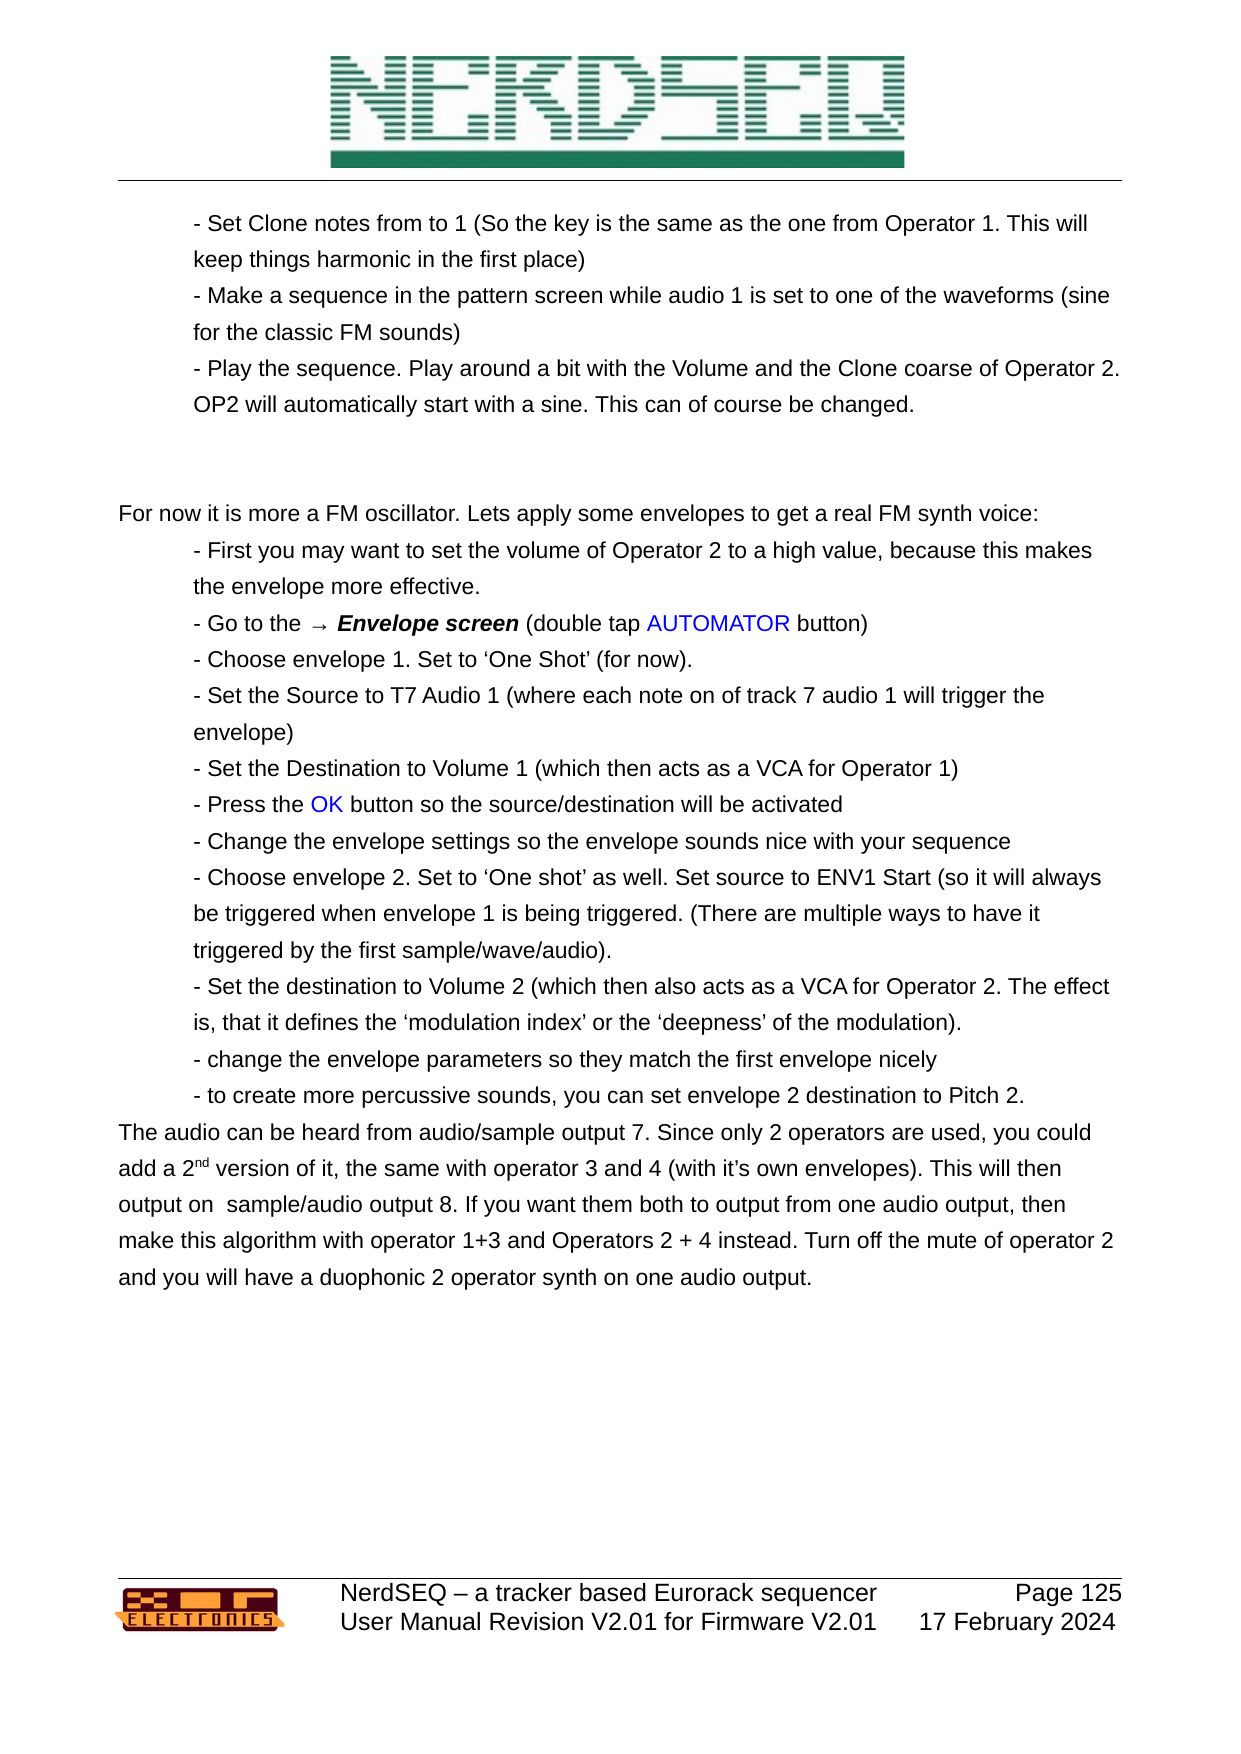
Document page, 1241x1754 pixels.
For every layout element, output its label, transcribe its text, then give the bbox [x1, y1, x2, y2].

text - to create more percussive sounds, you can set envelope 2 destination to Pitch 2. [193, 1082, 1122, 1108]
text - Choose envelope 1. Set to ‘One Shot’ (for now). [193, 646, 1122, 672]
text - Set the Destination to Volume 1 (which then acts as a VCA for Operator 1) [193, 755, 1122, 781]
text - Make a sequence in the pattern screen while audio 1 is set to one of the waveforms (sine for the classic FM sounds) [193, 282, 1122, 345]
text - Set the Source to T7 Audio 1 (where each note on of track 7 audio 1 will trigger the envelope) [193, 682, 1122, 745]
text - Change the envelope settings so the envelope sounds nice with your sequence [193, 828, 1122, 854]
text - Set the destination to Volume 2 (which then also acts as a VCA for Operator 2. The effect is, that it defines the ‘modulation index’ or the ‘deepness’ of the modulation). [193, 973, 1122, 1036]
text - First you may want to set the volume of Operator 2 to a high value, because this makes the envelope more effective. [193, 537, 1122, 599]
picture [115, 1584, 285, 1634]
text - Play the sequence. Play around a bit with the Volume and the Clone coarse of Operator 2. OP2 will automatically start with a sine. This can of course be changed. [193, 355, 1122, 418]
text - change the envelope parameters so they match the first envelope nicely [193, 1046, 1122, 1072]
text For now it is more a FM oscillator. Lets apply some envelopes to get a real FM synth voice: [118, 500, 1122, 527]
picture [330, 56, 905, 168]
text - Set Clone notes from to 1 (So the key is the same as the one from Operator 1. This will keep things harmonic in the first place) [193, 209, 1122, 272]
text - Choose envelope 2. Set to ‘One shot’ as well. Set source to ENV1 Start (so it will always be triggered when envelope 1 is being triggered. (There are multiple ways to have it triggered by the first sample/wave/audio). [193, 864, 1122, 963]
text The audio can be heard from audio/sample output 7. Since only 2 operators are used, you could add a 2nd version of it, the same with operator 3 and 4 (with it’s own envelopes). This will then output on sample/audio output 8. If you want them both to output from one audio output, then make this algorithm with operator 1+3 and Operators 2 + 4 instead. Turn off the mute of operator 2 and you will have a duophonic 2 operator synth on one audio output. [118, 1118, 1122, 1290]
text - Press the OK button so the source/destination will be activated [193, 791, 1122, 818]
text - Go to the → Envelope screen (double tap AUTOMATOR button) [193, 609, 1122, 636]
